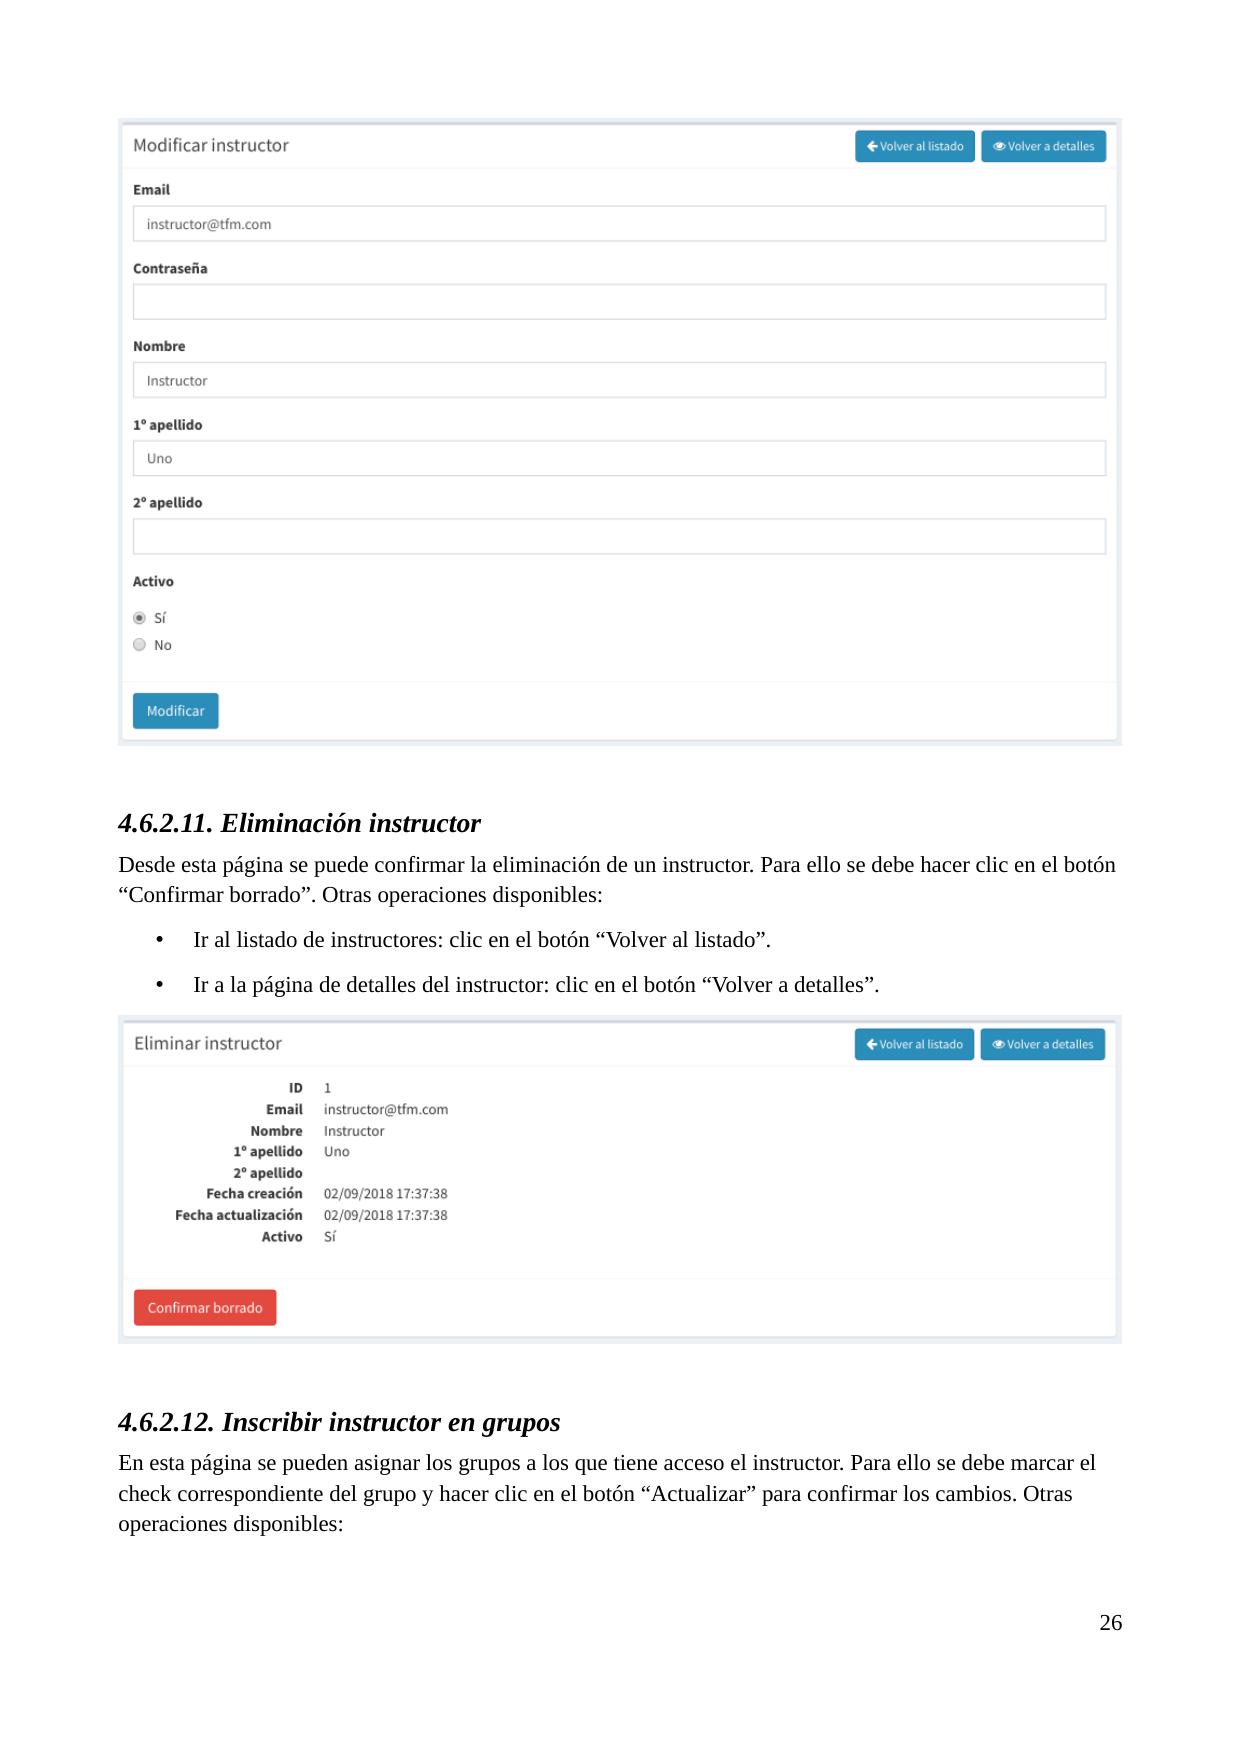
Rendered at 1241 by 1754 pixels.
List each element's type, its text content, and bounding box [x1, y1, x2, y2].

text Desde esta página se puede confirmar la eliminación de un instructor. Para ello se debe hacer clic en el botón “Confirmar borrado”. Otras operaciones disponibles: [118, 851, 1122, 908]
text En esta página se pueden asignar los grupos a los que tiene acceso el instructor. Para ello se debe marcar el check correspondiente del grupo y hacer clic en el botón “Actualizar” para confirmar los cambios. Otras operaciones disponibles: [118, 1449, 1122, 1536]
subtitle 4.6.2.12. Inscribir instructor en grupos [118, 1405, 1122, 1437]
picture [118, 1015, 1123, 1344]
subtitle 4.6.2.11. Eliminación instructor [118, 807, 1122, 839]
list Ir al listado de instructores: clic en el botón “Volver al listado”. [156, 926, 1122, 953]
list Ir a la página de detalles del instructor: clic en el botón “Volver a detalles”. [156, 971, 1122, 997]
picture [118, 118, 1123, 746]
